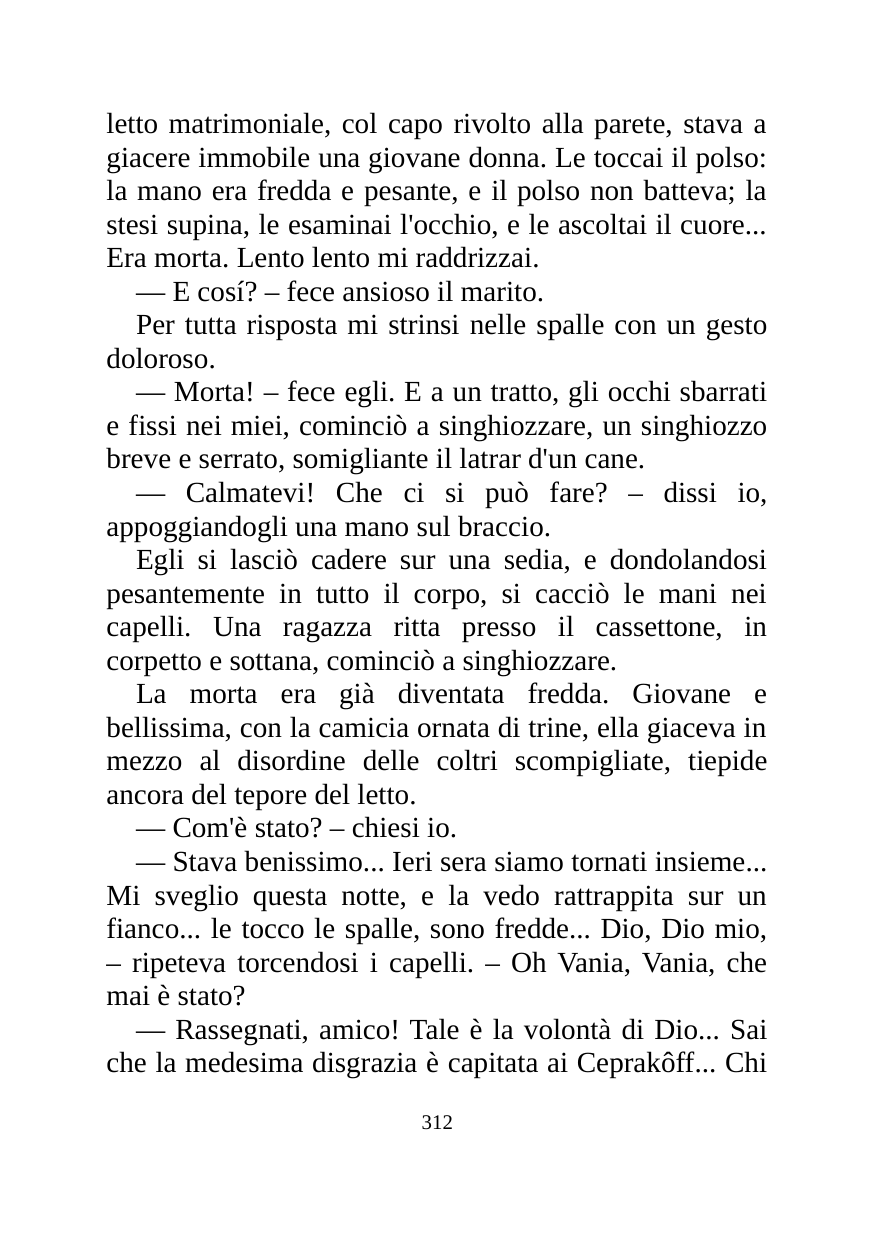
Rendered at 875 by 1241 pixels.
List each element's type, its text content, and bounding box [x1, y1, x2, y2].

text La morta era già diventata fredda. Giovane e bellissima, con la camicia ornata di trine, ella giaceva in mezzo al disordine delle coltri scompigliate, tiepide ancora del tepore del letto. [106, 676, 768, 811]
text — Rassegnati, amico! Tale è la volontà di Dio... Sai che la medesima disgrazia è capitata ai Ceprakôff... Chi [106, 1012, 768, 1079]
text — Calmatevi! Che ci si può fare? – dissi io, appoggiandogli una mano sul braccio. [106, 475, 768, 542]
text — Morta! – fece egli. E a un tratto, gli occhi sbarrati e fissi nei miei, cominciò a singhiozzare, un singhiozzo breve e serrato, somigliante il latrar d'un cane. [106, 374, 768, 475]
text — Stava benissimo... Ieri sera siamo tornati insieme... Mi sveglio questa notte, e la vedo rattrappita sur un fianco... le tocco le spalle, sono fredde... Dio, Dio mio, – ripeteva torcendosi i capelli. – Oh Vania, Vania, che mai è stato? [106, 844, 768, 1012]
text Per tutta risposta mi strinsi nelle spalle con un gesto doloroso. [106, 307, 768, 374]
text — Com'è stato? – chiesi io. [106, 811, 768, 844]
text — E cosí? – fece ansioso il marito. [106, 274, 768, 307]
text Egli si lasciò cadere sur una sedia, e dondolandosi pesantemente in tutto il corpo, si cacciò le mani nei capelli. Una ragazza ritta presso il cassettone, in corpetto e sottana, cominciò a singhiozzare. [106, 542, 768, 676]
text letto matrimoniale, col capo rivolto alla parete, stava a giacere immobile una giovane donna. Le toccai il polso: la mano era fredda e pesante, e il polso non batteva; la stesi supina, le esaminai l'occhio, e le ascoltai il cuore... Era morta. Lento lento mi raddrizzai. [106, 106, 768, 274]
